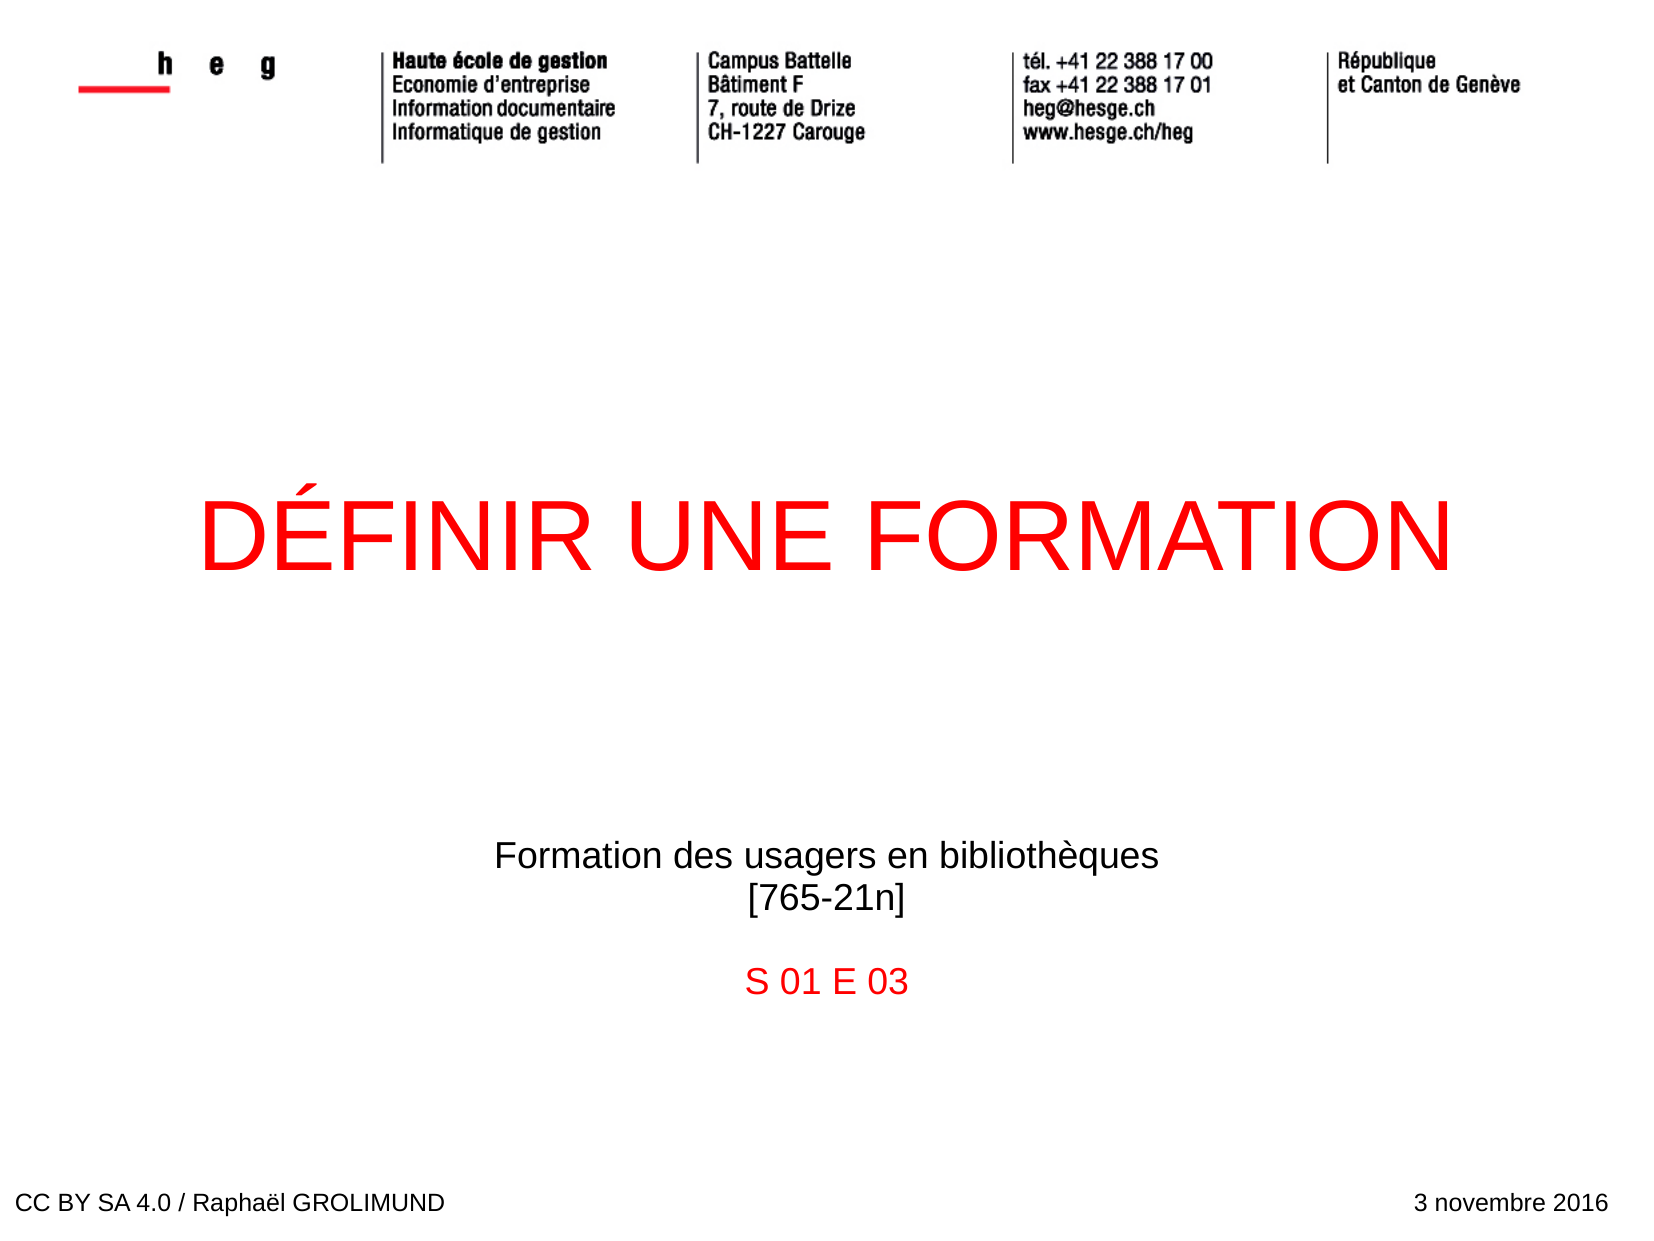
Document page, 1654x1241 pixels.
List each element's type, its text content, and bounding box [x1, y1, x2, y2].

text_box CC BY SA 4.0 / Raphaël GROLIMUND 3 novembre 2016 [0, 1181, 1654, 1224]
text_box Formation des usagers en bibliothèques [765-21n] S 01 E 03 [354, 826, 1300, 1010]
text_box DÉFINIR UNE FORMATION [147, 416, 1506, 655]
picture [0, 0, 1654, 208]
